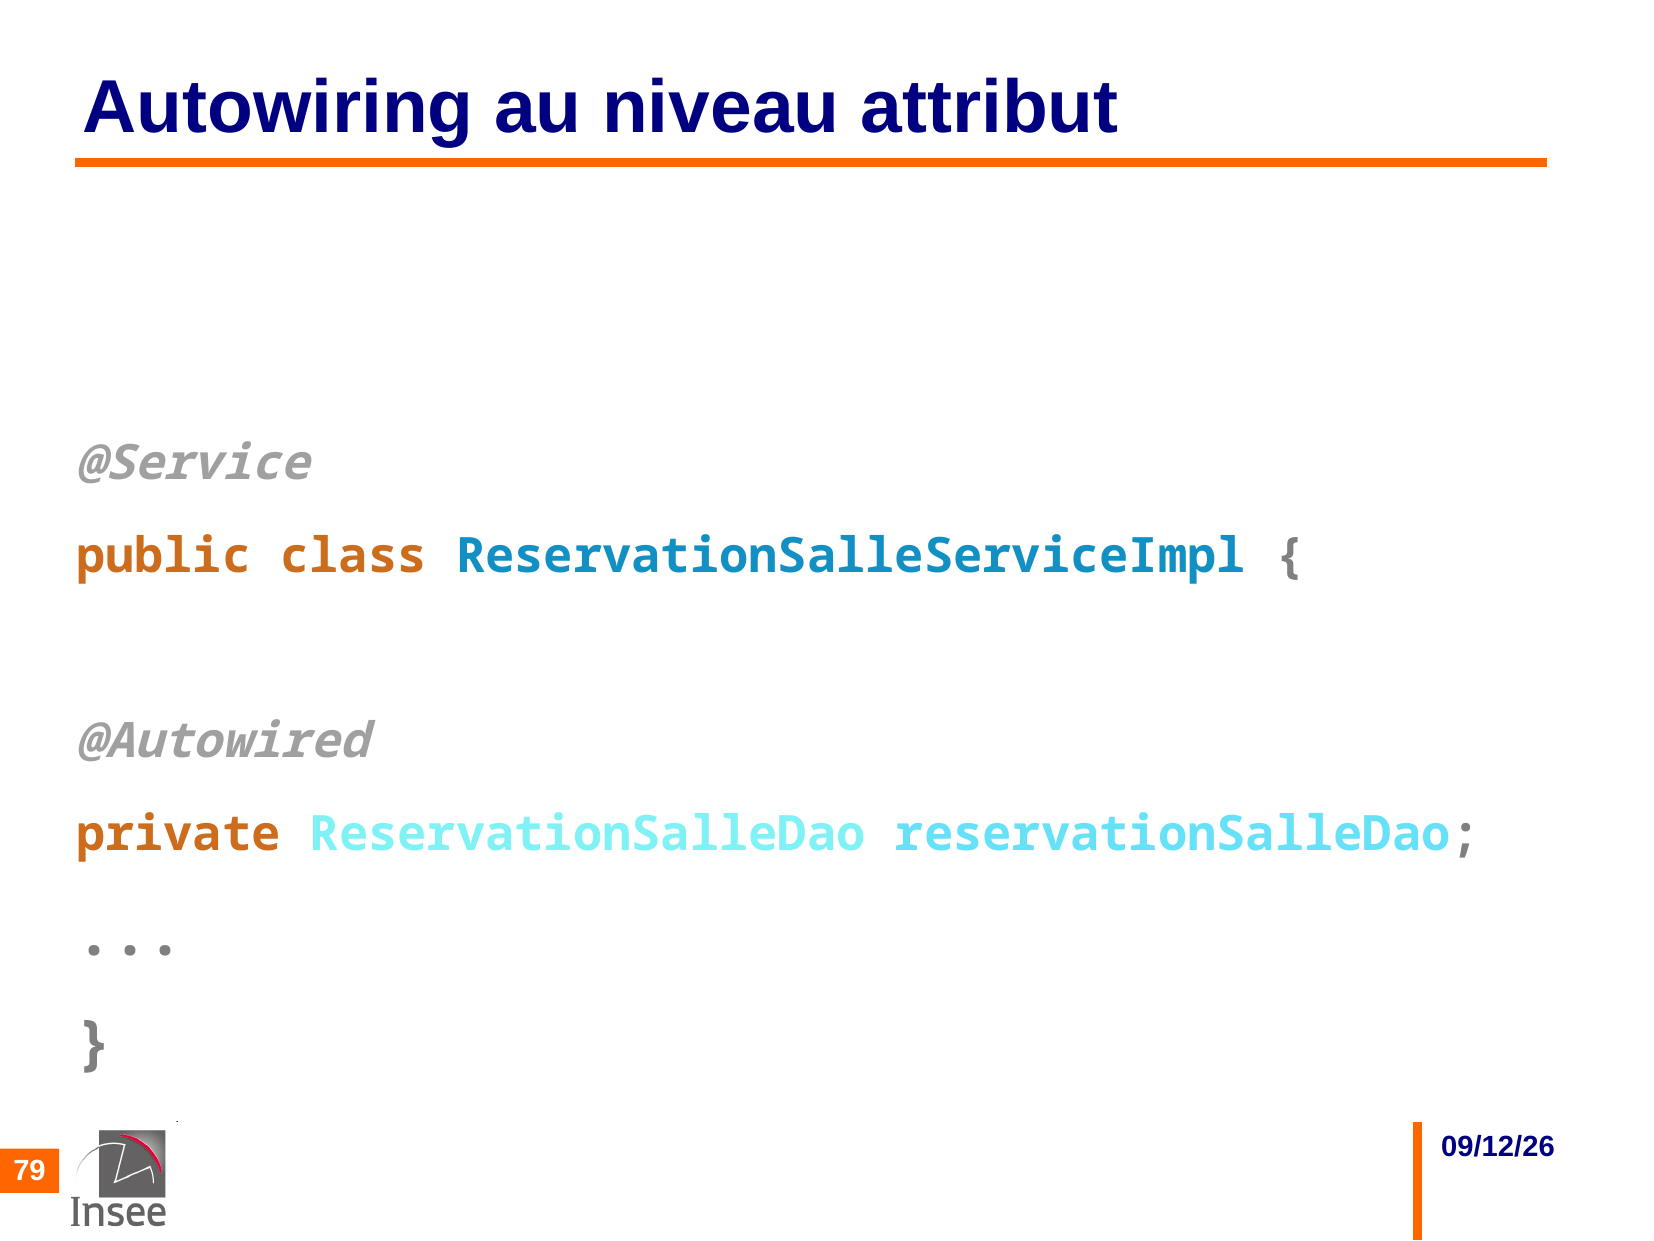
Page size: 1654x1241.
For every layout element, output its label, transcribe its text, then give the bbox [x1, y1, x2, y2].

title Autowiring au niveau attribut [82, 49, 1619, 163]
list @Service public class ReservationSalleServiceImpl { @Autowired private ReservationSalleDao reservationSalleDao; ... } [75, 236, 1541, 1087]
picture [62, 1121, 178, 1241]
